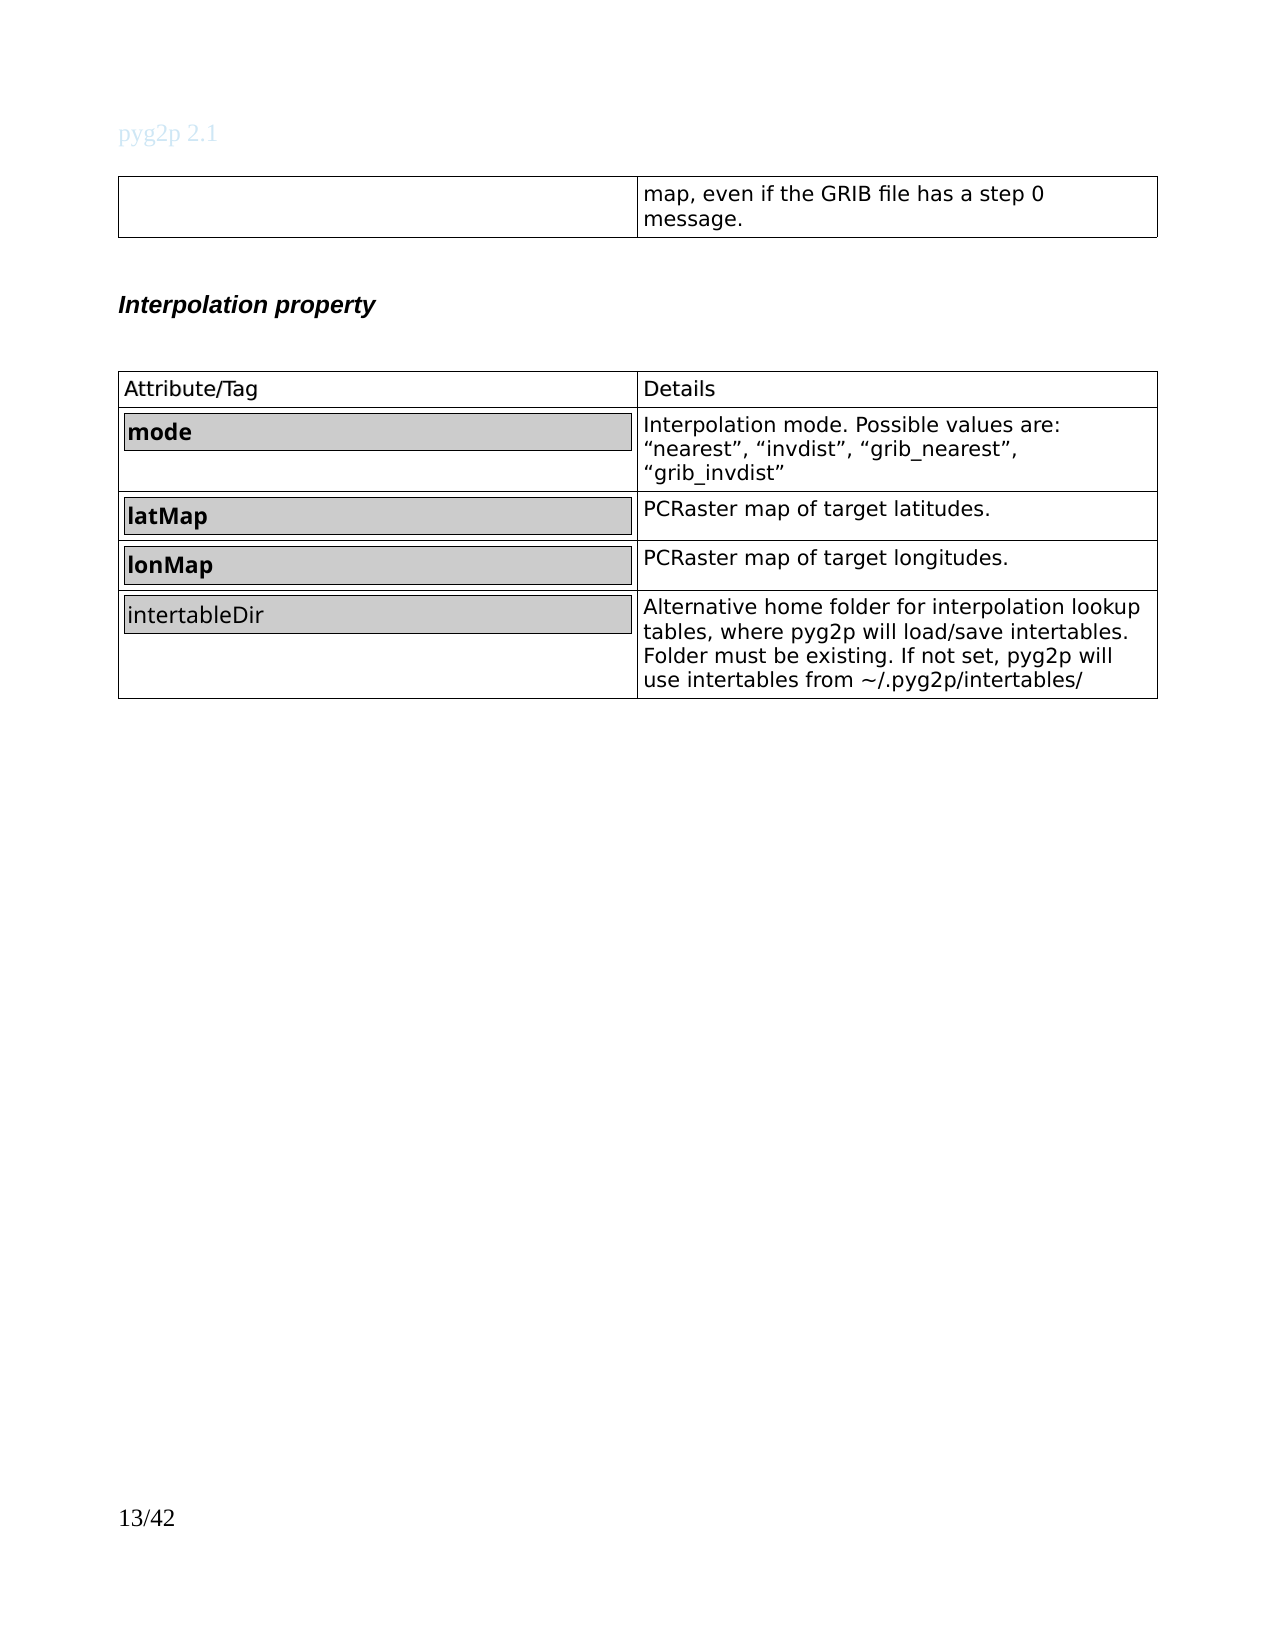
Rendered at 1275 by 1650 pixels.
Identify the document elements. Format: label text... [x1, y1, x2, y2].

table_cell PCRaster map of target longitudes. [638, 541, 1157, 589]
table_header Details [638, 372, 1157, 407]
table_cell Interpolation mode. Possible values are: “nearest”, “invdist”, “grib_nearest”, “grib_invdist” [638, 408, 1157, 491]
table_cell latMap [119, 492, 637, 540]
table_cell map, even if the GRIB file has a step 0 message. [638, 177, 1157, 237]
table_cell Alternative home folder for interpolation lookup tables, where pyg2p will load/save intertables. Folder must be existing. If not set, pyg2p will use intertables from ~/.pyg2p/intertables/ [638, 591, 1157, 698]
table_cell [119, 177, 637, 237]
table_cell lonMap [119, 541, 637, 589]
table_cell PCRaster map of target latitudes. [638, 492, 1157, 540]
table_cell intertableDir [119, 591, 637, 698]
subtitle Interpolation property [118, 291, 1157, 319]
table_header Attribute/Tag [119, 372, 637, 407]
table_cell mode [119, 408, 637, 491]
